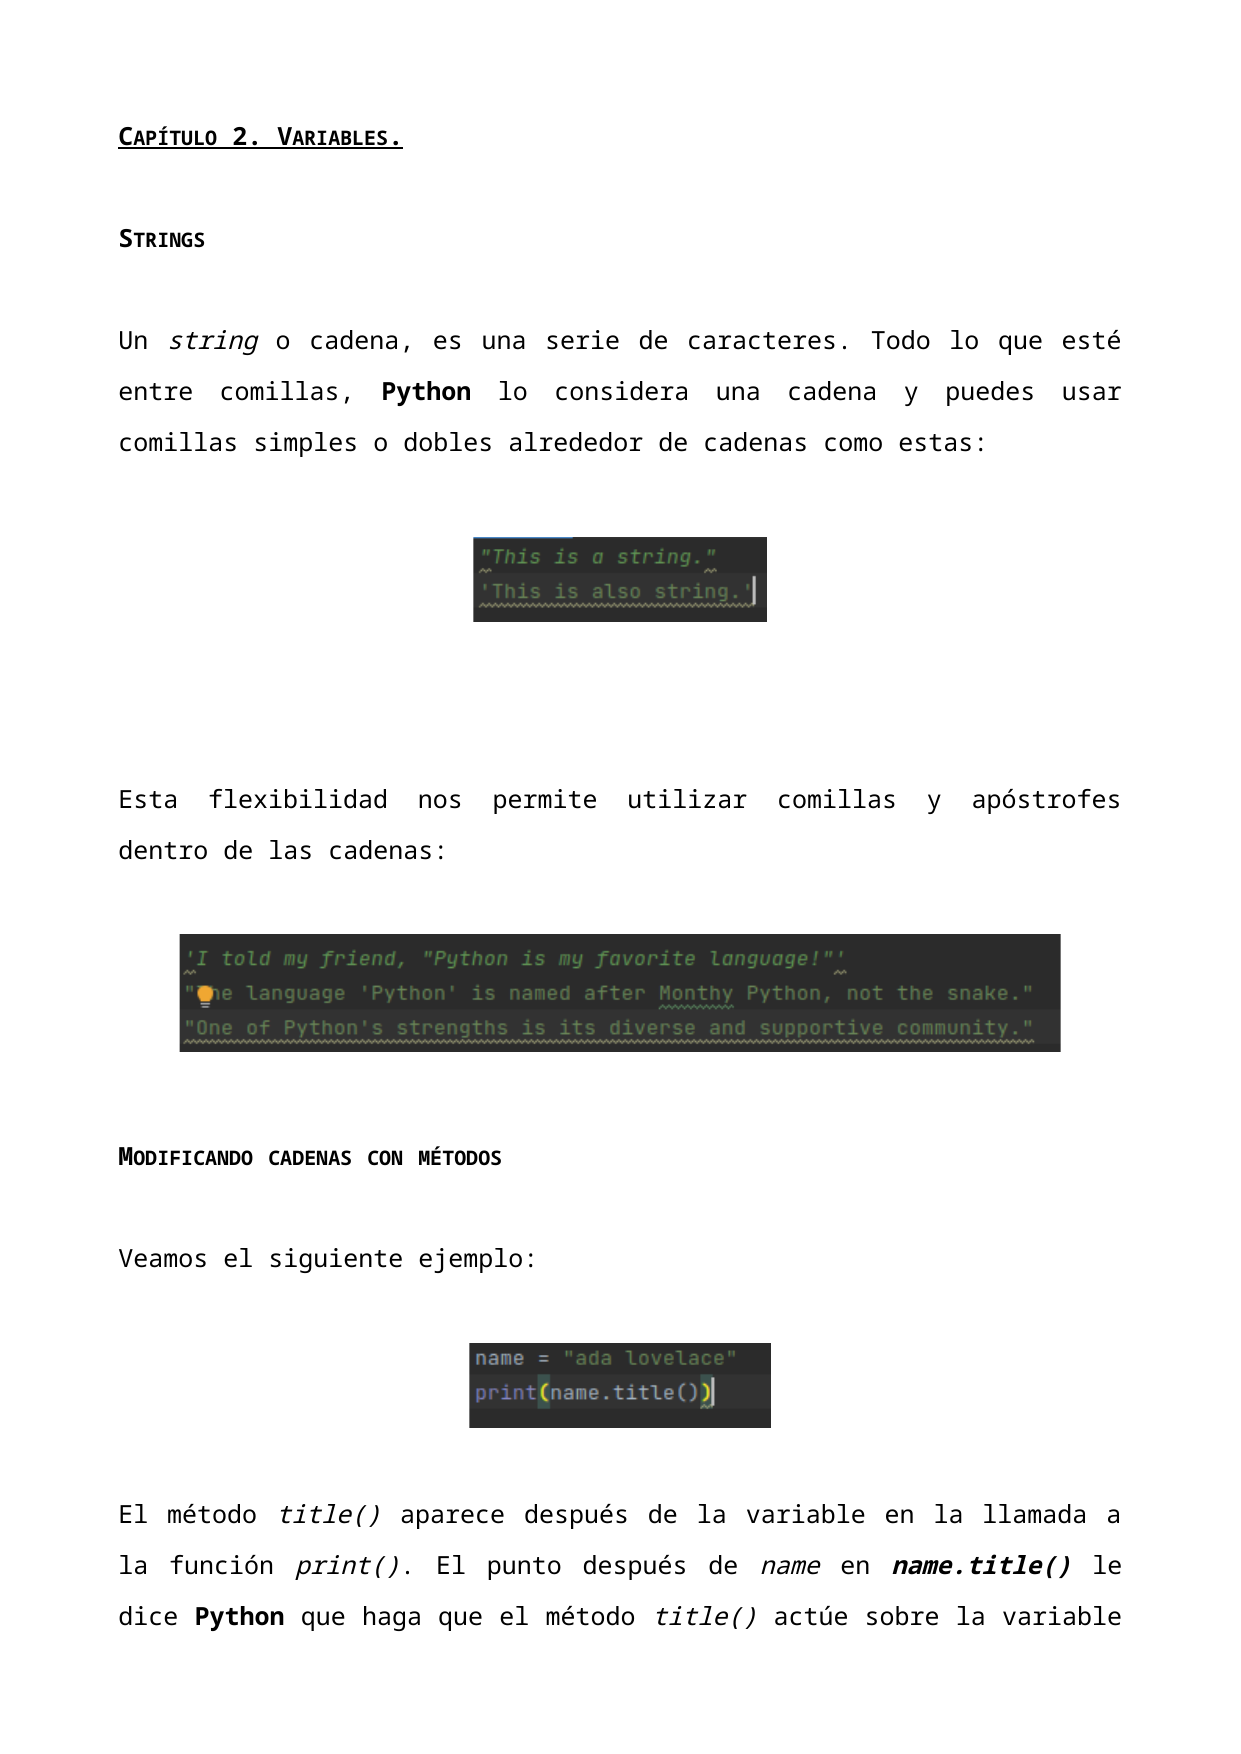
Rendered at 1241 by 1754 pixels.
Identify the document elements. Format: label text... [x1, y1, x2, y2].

text Veamos el siguiente ejemplo: [118, 1241, 1122, 1275]
text El método title() aparece después de la variable en la llamada a la función print(). El punto después de name en name.title() le dice Python que haga que el método title() actúe sobre la variable [118, 1496, 1122, 1632]
picture [473, 537, 767, 622]
text Modificando cadenas con métodos [118, 1139, 1122, 1173]
text Esta flexibilidad nos permite utilizar comillas y apóstrofes dentro de las cadenas: [118, 782, 1122, 867]
picture [179, 934, 1061, 1052]
text Strings [118, 220, 1122, 254]
text Capítulo 2. Variables. [118, 118, 1122, 152]
picture [469, 1343, 771, 1428]
text Un string o cadena, es una serie de caracteres. Todo lo que esté entre comillas, Python lo considera una cadena y puedes usar comillas simples o dobles alrededor de cadenas como estas: [118, 322, 1122, 458]
